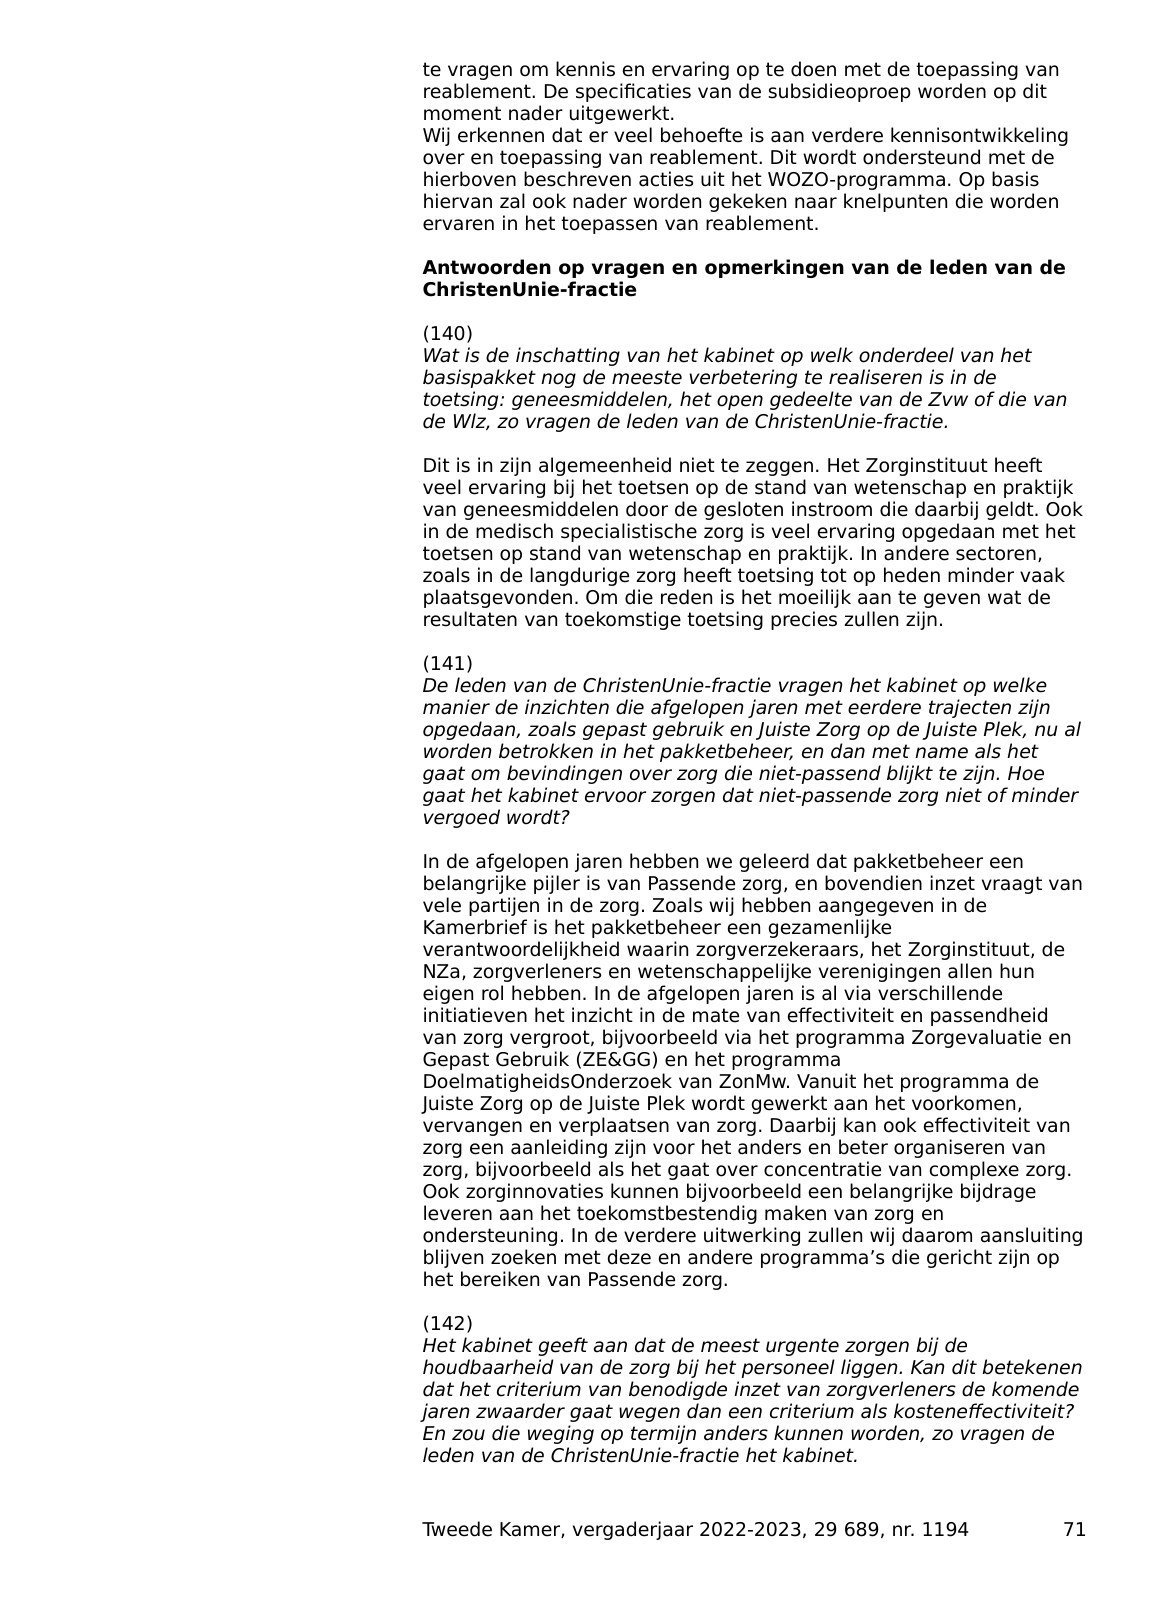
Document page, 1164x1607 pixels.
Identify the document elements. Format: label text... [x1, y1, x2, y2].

text te vragen om kennis en ervaring op te doen met de toepassing van reablement. De specificaties van de subsidieoproep worden op dit moment nader uitgewerkt. [422, 59, 1087, 125]
text Wat is de inschatting van het kabinet op welk onderdeel van het basispakket nog de meeste verbetering te realiseren is in de toetsing: geneesmiddelen, het open gedeelte van de Zvw of die van de Wlz, zo vragen de leden van de ChristenUnie-fractie. [422, 345, 1087, 433]
text (140) [422, 323, 1087, 345]
text In de afgelopen jaren hebben we geleerd dat pakketbeheer een belangrijke pijler is van Passende zorg, en bovendien inzet vraagt van vele partijen in de zorg. Zoals wij hebben aangegeven in de Kamerbrief is het pakketbeheer een gezamenlijke verantwoordelijkheid waarin zorgverzekeraars, het Zorginstituut, de NZa, zorgverleners en wetenschappelijke verenigingen allen hun eigen rol hebben. In de afgelopen jaren is al via verschillende initiatieven het inzicht in de mate van effectiviteit en passendheid van zorg vergroot, bijvoorbeeld via het programma Zorgevaluatie en Gepast Gebruik (ZE&GG) en het programma DoelmatigheidsOnderzoek van ZonMw. Vanuit het programma de Juiste Zorg op de Juiste Plek wordt gewerkt aan het voorkomen, vervangen en verplaatsen van zorg. Daarbij kan ook effectiviteit van zorg een aanleiding zijn voor het anders en beter organiseren van zorg, bijvoorbeeld als het gaat over concentratie van complexe zorg. Ook zorginnovaties kunnen bijvoorbeeld een belangrijke bijdrage leveren aan het toekomstbestendig maken van zorg en ondersteuning. In de verdere uitwerking zullen wij daarom aansluiting blijven zoeken met deze en andere programma’s die gericht zijn op het bereiken van Passende zorg. [422, 851, 1087, 1291]
text Wij erkennen dat er veel behoefte is aan verdere kennisontwikkeling over en toepassing van reablement. Dit wordt ondersteund met de hierboven beschreven acties uit het WOZO-programma. Op basis hiervan zal ook nader worden gekeken naar knelpunten die worden ervaren in het toepassen van reablement. [422, 125, 1087, 235]
text Dit is in zijn algemeenheid niet te zeggen. Het Zorginstituut heeft veel ervaring bij het toetsen op de stand van wetenschap en praktijk van geneesmiddelen door de gesloten instroom die daarbij geldt. Ook in de medisch specialistische zorg is veel ervaring opgedaan met het toetsen op stand van wetenschap en praktijk. In andere sectoren, zoals in de langdurige zorg heeft toetsing tot op heden minder vaak plaatsgevonden. Om die reden is het moeilijk aan te geven wat de resultaten van toekomstige toetsing precies zullen zijn. [422, 455, 1087, 631]
text (142) [422, 1313, 1087, 1335]
subtitle Antwoorden op vragen en opmerkingen van de leden van de ChristenUnie-fractie [422, 257, 1087, 301]
text De leden van de ChristenUnie-fractie vragen het kabinet op welke manier de inzichten die afgelopen jaren met eerdere trajecten zijn opgedaan, zoals gepast gebruik en Juiste Zorg op de Juiste Plek, nu al worden betrokken in het pakketbeheer, en dan met name als het gaat om bevindingen over zorg die niet-passend blijkt te zijn. Hoe gaat het kabinet ervoor zorgen dat niet-passende zorg niet of minder vergoed wordt? [422, 675, 1087, 829]
text Het kabinet geeft aan dat de meest urgente zorgen bij de houdbaarheid van de zorg bij het personeel liggen. Kan dit betekenen dat het criterium van benodigde inzet van zorgverleners de komende jaren zwaarder gaat wegen dan een criterium als kosteneffectiviteit? En zou die weging op termijn anders kunnen worden, zo vragen de leden van de ChristenUnie-fractie het kabinet. [422, 1335, 1087, 1467]
text (141) [422, 653, 1087, 675]
